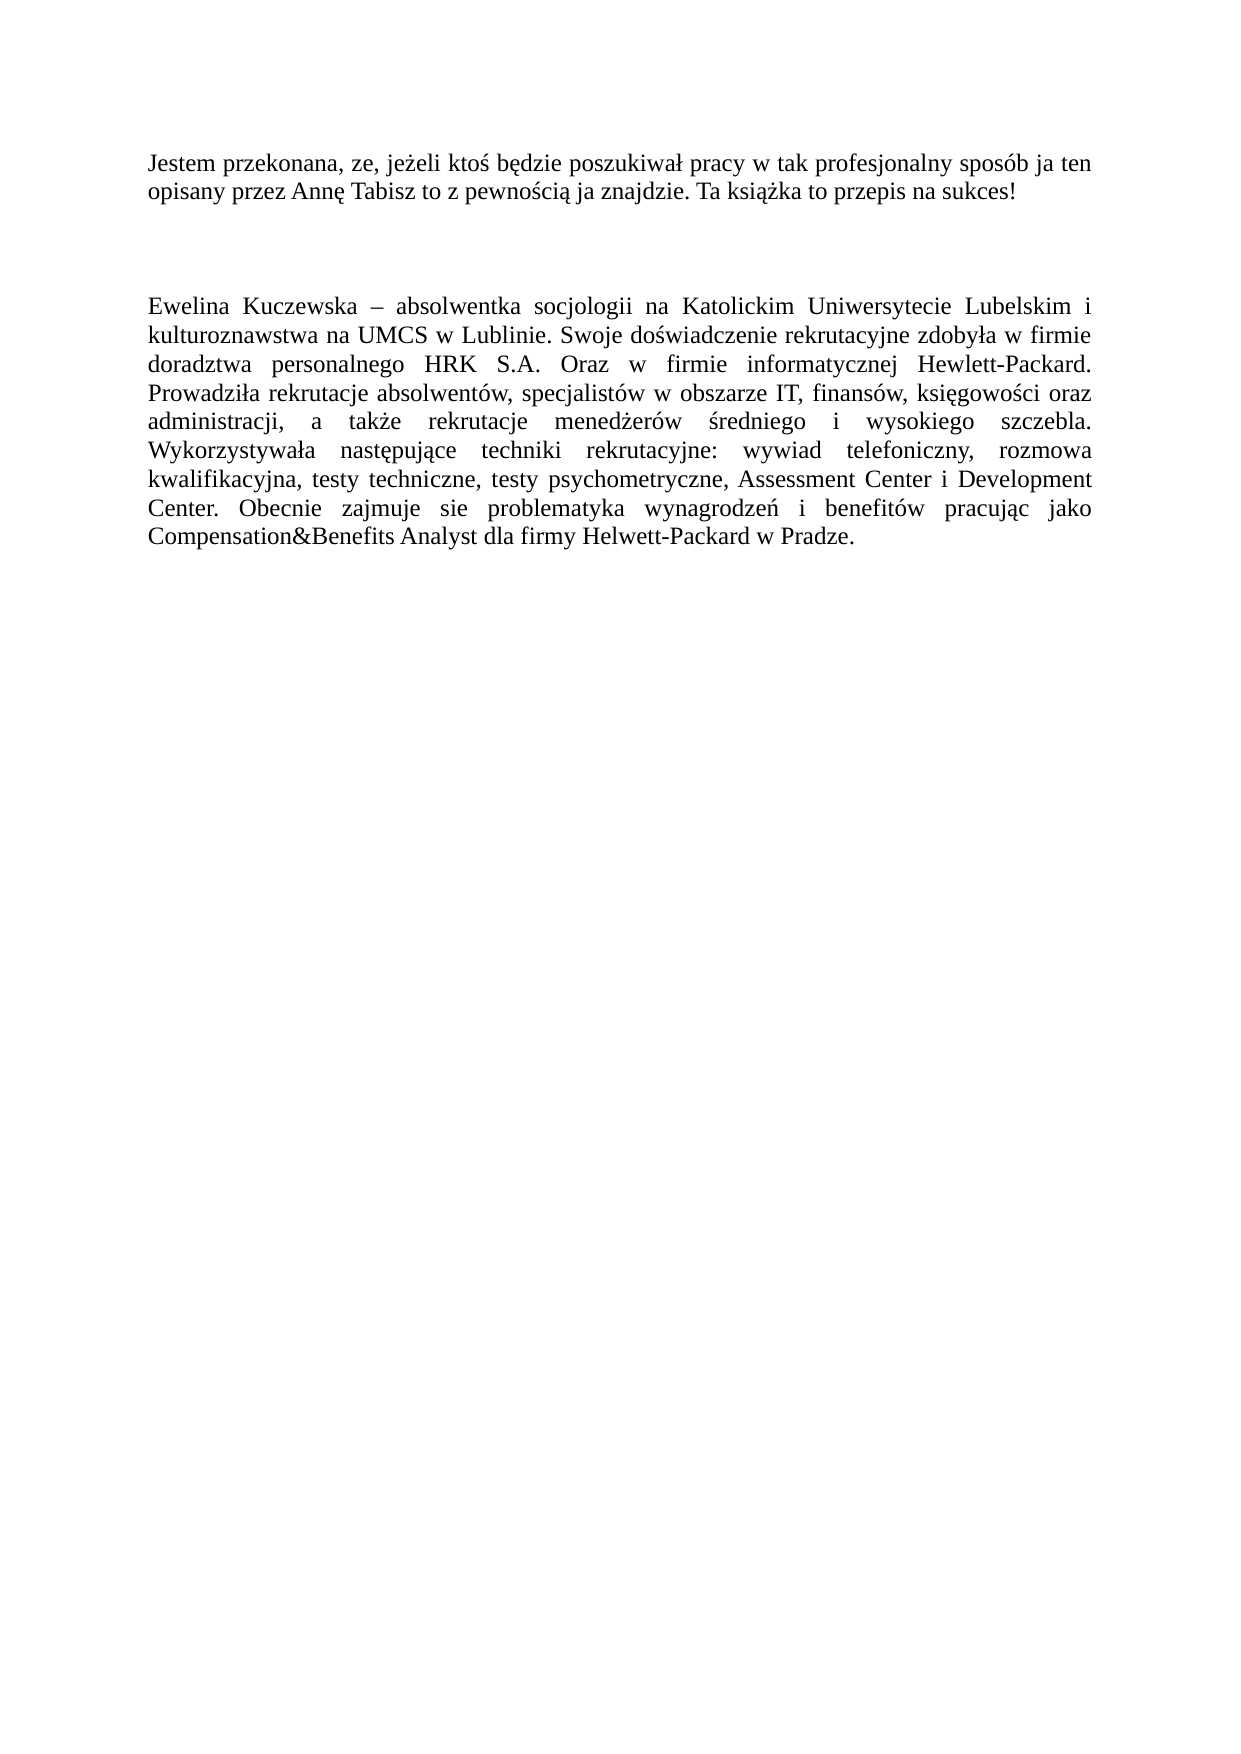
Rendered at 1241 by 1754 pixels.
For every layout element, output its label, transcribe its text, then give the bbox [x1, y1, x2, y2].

text Ewelina Kuczewska – absolwentka socjologii na Katolickim Uniwersytecie Lubelskim i kulturoznawstwa na UMCS w Lublinie. Swoje doświadczenie rekrutacyjne zdobyła w firmie doradztwa personalnego HRK S.A. Oraz w firmie informatycznej Hewlett-Packard. Prowadziła rekrutacje absolwentów, specjalistów w obszarze IT, finansów, księgowości oraz administracji, a także rekrutacje menedżerów średniego i wysokiego szczebla. Wykorzystywała następujące techniki rekrutacyjne: wywiad telefoniczny, rozmowa kwalifikacyjna, testy techniczne, testy psychometryczne, Assessment Center i Development Center. Obecnie zajmuje sie problematyka wynagrodzeń i benefitów pracując jako Compensation&Benefits Analyst dla firmy Helwett-Packard w Pradze. [148, 291, 1093, 550]
text Jestem przekonana, ze, jeżeli ktoś będzie poszukiwał pracy w tak profesjonalny sposób ja ten opisany przez Annę Tabisz to z pewnością ja znajdzie. Ta książka to przepis na sukces! [148, 148, 1093, 205]
